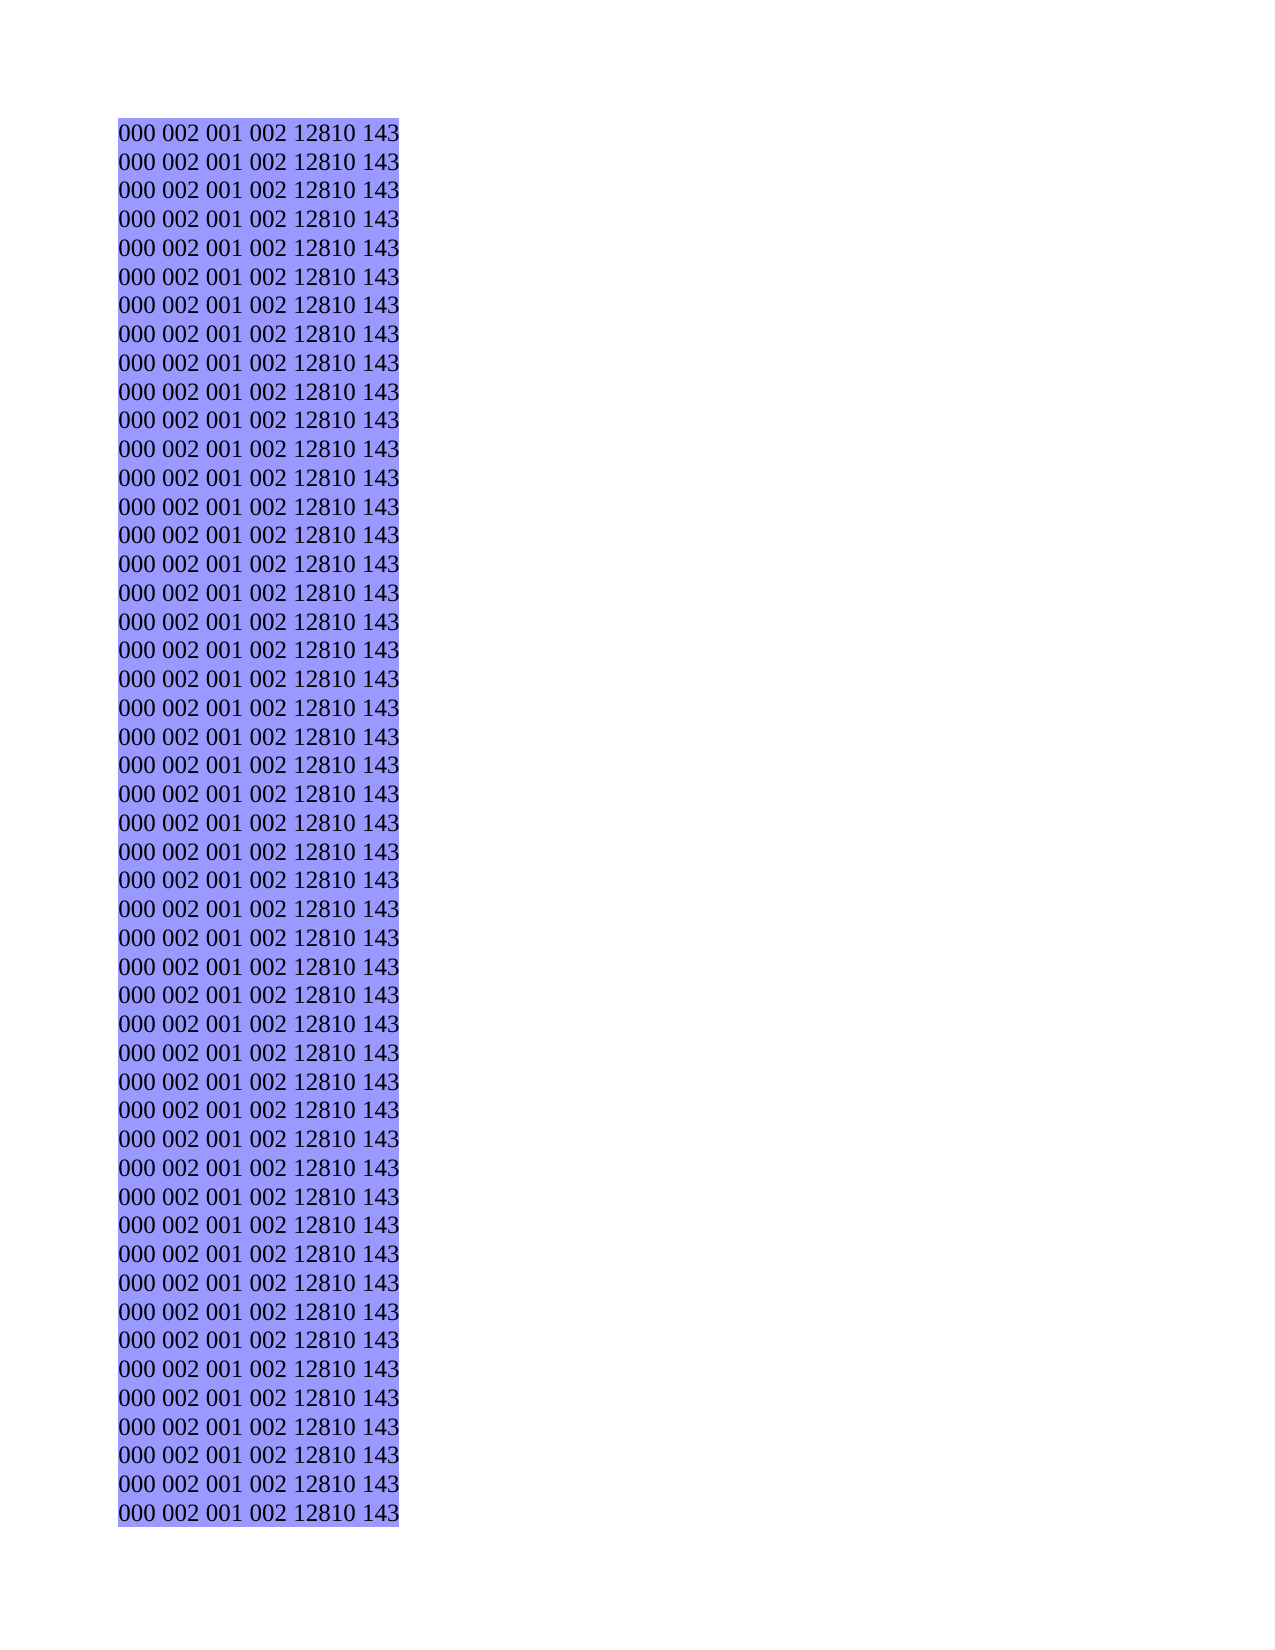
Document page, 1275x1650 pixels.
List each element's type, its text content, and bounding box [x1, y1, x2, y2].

text 000 002 001 002 12810 143 [118, 1182, 1157, 1211]
text 000 002 001 002 12810 143 [118, 894, 1157, 923]
text 000 002 001 002 12810 143 [118, 377, 1157, 406]
text 000 002 001 002 12810 143 [118, 549, 1157, 578]
text 000 002 001 002 12810 143 [118, 664, 1157, 693]
text 000 002 001 002 12810 143 [118, 1469, 1157, 1498]
text 000 002 001 002 12810 143 [118, 1067, 1157, 1096]
text 000 002 001 002 12810 143 [118, 463, 1157, 492]
text 000 002 001 002 12810 143 [118, 204, 1157, 233]
text 000 002 001 002 12810 143 [118, 607, 1157, 636]
text 000 002 001 002 12810 143 [118, 291, 1157, 319]
text 000 002 001 002 12810 143 [118, 348, 1157, 377]
text 000 002 001 002 12810 143 [118, 1239, 1157, 1268]
text 000 002 001 002 12810 143 [118, 693, 1157, 722]
text 000 002 001 002 12810 143 [118, 1297, 1157, 1326]
text 000 002 001 002 12810 143 [118, 1326, 1157, 1354]
text 000 002 001 002 12810 143 [118, 722, 1157, 751]
text 000 002 001 002 12810 143 [118, 147, 1157, 176]
text 000 002 001 002 12810 143 [118, 636, 1157, 664]
text 000 002 001 002 12810 143 [118, 981, 1157, 1009]
text 000 002 001 002 12810 143 [118, 1096, 1157, 1124]
text 000 002 001 002 12810 143 [118, 118, 1157, 147]
text 000 002 001 002 12810 143 [118, 808, 1157, 837]
text 000 002 001 002 12810 143 [118, 492, 1157, 521]
text 000 002 001 002 12810 143 [118, 837, 1157, 866]
text 000 002 001 002 12810 143 [118, 319, 1157, 348]
text 000 002 001 002 12810 143 [118, 1211, 1157, 1239]
text 000 002 001 002 12810 143 [118, 866, 1157, 894]
text 000 002 001 002 12810 143 [118, 521, 1157, 549]
text 000 002 001 002 12810 143 [118, 751, 1157, 779]
text 000 002 001 002 12810 143 [118, 233, 1157, 262]
text 000 002 001 002 12810 143 [118, 434, 1157, 463]
text 000 002 001 002 12810 143 [118, 952, 1157, 981]
text 000 002 001 002 12810 143 [118, 1498, 1157, 1527]
text 000 002 001 002 12810 143 [118, 578, 1157, 607]
text 000 002 001 002 12810 143 [118, 1441, 1157, 1469]
text 000 002 001 002 12810 143 [118, 406, 1157, 434]
text 000 002 001 002 12810 143 [118, 1124, 1157, 1153]
text 000 002 001 002 12810 143 [118, 1412, 1157, 1441]
text 000 002 001 002 12810 143 [118, 779, 1157, 808]
text 000 002 001 002 12810 143 [118, 262, 1157, 291]
text 000 002 001 002 12810 143 [118, 1153, 1157, 1182]
text 000 002 001 002 12810 143 [118, 923, 1157, 952]
text 000 002 001 002 12810 143 [118, 1268, 1157, 1297]
text 000 002 001 002 12810 143 [118, 176, 1157, 204]
text 000 002 001 002 12810 143 [118, 1383, 1157, 1412]
text 000 002 001 002 12810 143 [118, 1009, 1157, 1038]
text 000 002 001 002 12810 143 [118, 1038, 1157, 1067]
text 000 002 001 002 12810 143 [118, 1354, 1157, 1383]
